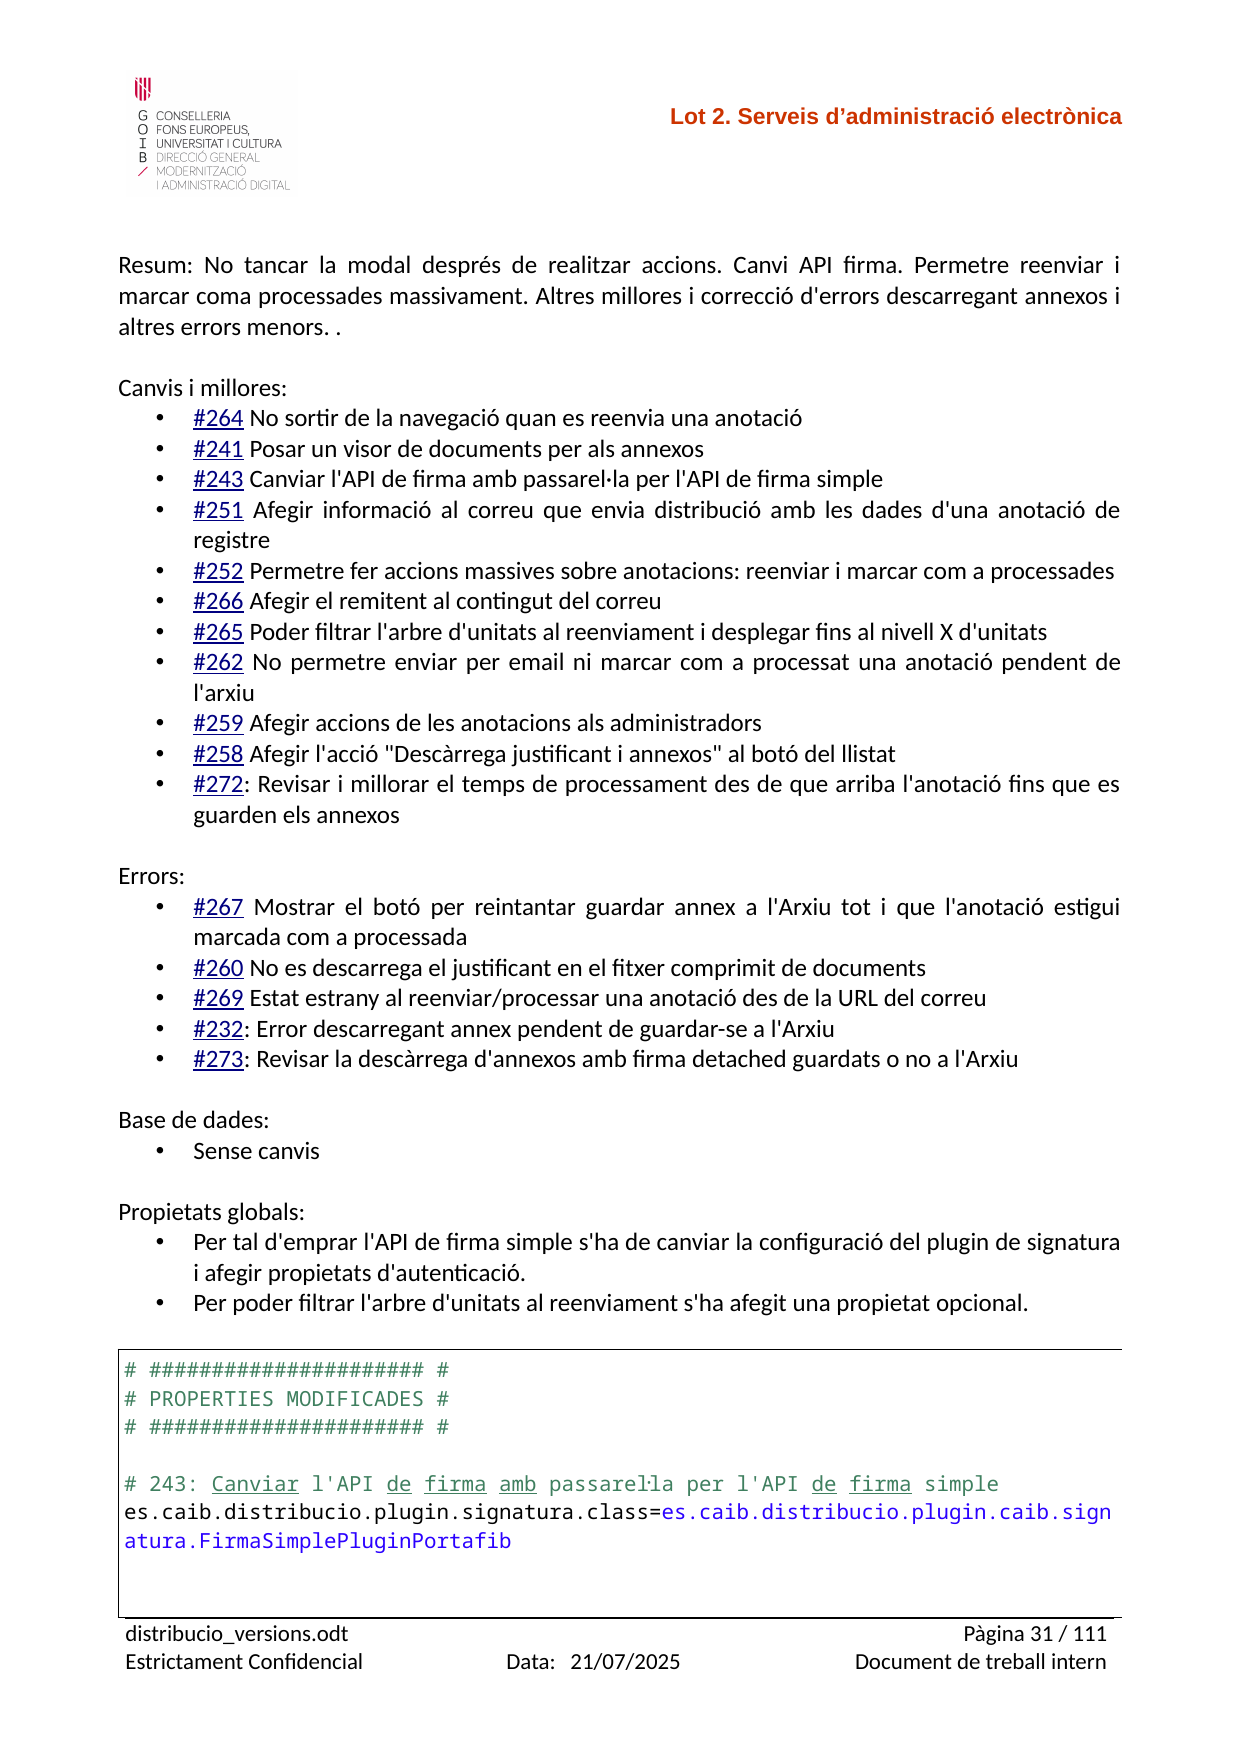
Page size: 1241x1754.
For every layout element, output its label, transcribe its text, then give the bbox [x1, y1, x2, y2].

text Errors: [118, 860, 1122, 891]
list #265 Poder filtrar l'arbre d'unitats al reenviament i desplegar fins al nivell X d'unitats [156, 616, 1122, 646]
list #252 Permetre fer accions massives sobre anotacions: reenviar i marcar com a processades [156, 555, 1122, 585]
text Base de dades: [118, 1104, 1122, 1135]
list #241 Posar un visor de documents per als annexos [156, 433, 1122, 463]
list #262 No permetre enviar per email ni marcar com a processat una anotació pendent de l'arxiu [156, 646, 1122, 707]
text Canvis i millores: [118, 372, 1122, 402]
list #259 Afegir accions de les anotacions als administradors [156, 707, 1122, 738]
picture [126, 70, 299, 197]
list #258 Afegir l'acció "Descàrrega justificant i annexos" al botó del llistat [156, 738, 1122, 768]
list #260 No es descarrega el justificant en el fitxer comprimit de documents [156, 952, 1122, 982]
list #272: Revisar i millorar el temps de processament des de que arriba l'anotació fins que es guarden els annexos [156, 768, 1122, 829]
list #269 Estat estrany al reenviar/processar una anotació des de la URL del correu [156, 982, 1122, 1013]
table_header # ###################### # # PROPERTIES MODIFICADES # # ###################### # # 243: Canviar l'API de firma amb passarel·la per l'API de firma simple es.caib.distribucio.plugin.signatura.class=es.caib.distribucio.plugin.caib.signatura.FirmaSimplePluginPortafib [119, 1350, 1122, 1617]
list #273: Revisar la descàrrega d'annexos amb firma detached guardats o no a l'Arxiu [156, 1043, 1122, 1074]
list #267 Mostrar el botó per reintantar guardar annex a l'Arxiu tot i que l'anotació estigui marcada com a processada [156, 891, 1122, 952]
list #243 Canviar l'API de firma amb passarel·la per l'API de firma simple [156, 463, 1122, 494]
list #264 No sortir de la navegació quan es reenvia una anotació [156, 402, 1122, 433]
list #251 Afegir informació al correu que envia distribució amb les dades d'una anotació de registre [156, 494, 1122, 555]
list Sense canvis [156, 1135, 1122, 1165]
list Per poder filtrar l'arbre d'unitats al reenviament s'ha afegit una propietat opcional. [156, 1287, 1122, 1318]
text Resum: No tancar la modal després de realitzar accions. Canvi API firma. Permetre reenviar i marcar coma processades massivament. Altres millores i correcció d'errors descarregant annexos i altres errors menors. . [118, 250, 1122, 341]
list Per tal d'emprar l'API de firma simple s'ha de canviar la configuració del plugin de signatura i afegir propietats d'autenticació. [156, 1226, 1122, 1287]
list #266 Afegir el remitent al contingut del correu [156, 585, 1122, 616]
text Propietats globals: [118, 1196, 1122, 1226]
list #232: Error descarregant annex pendent de guardar-se a l'Arxiu [156, 1013, 1122, 1043]
